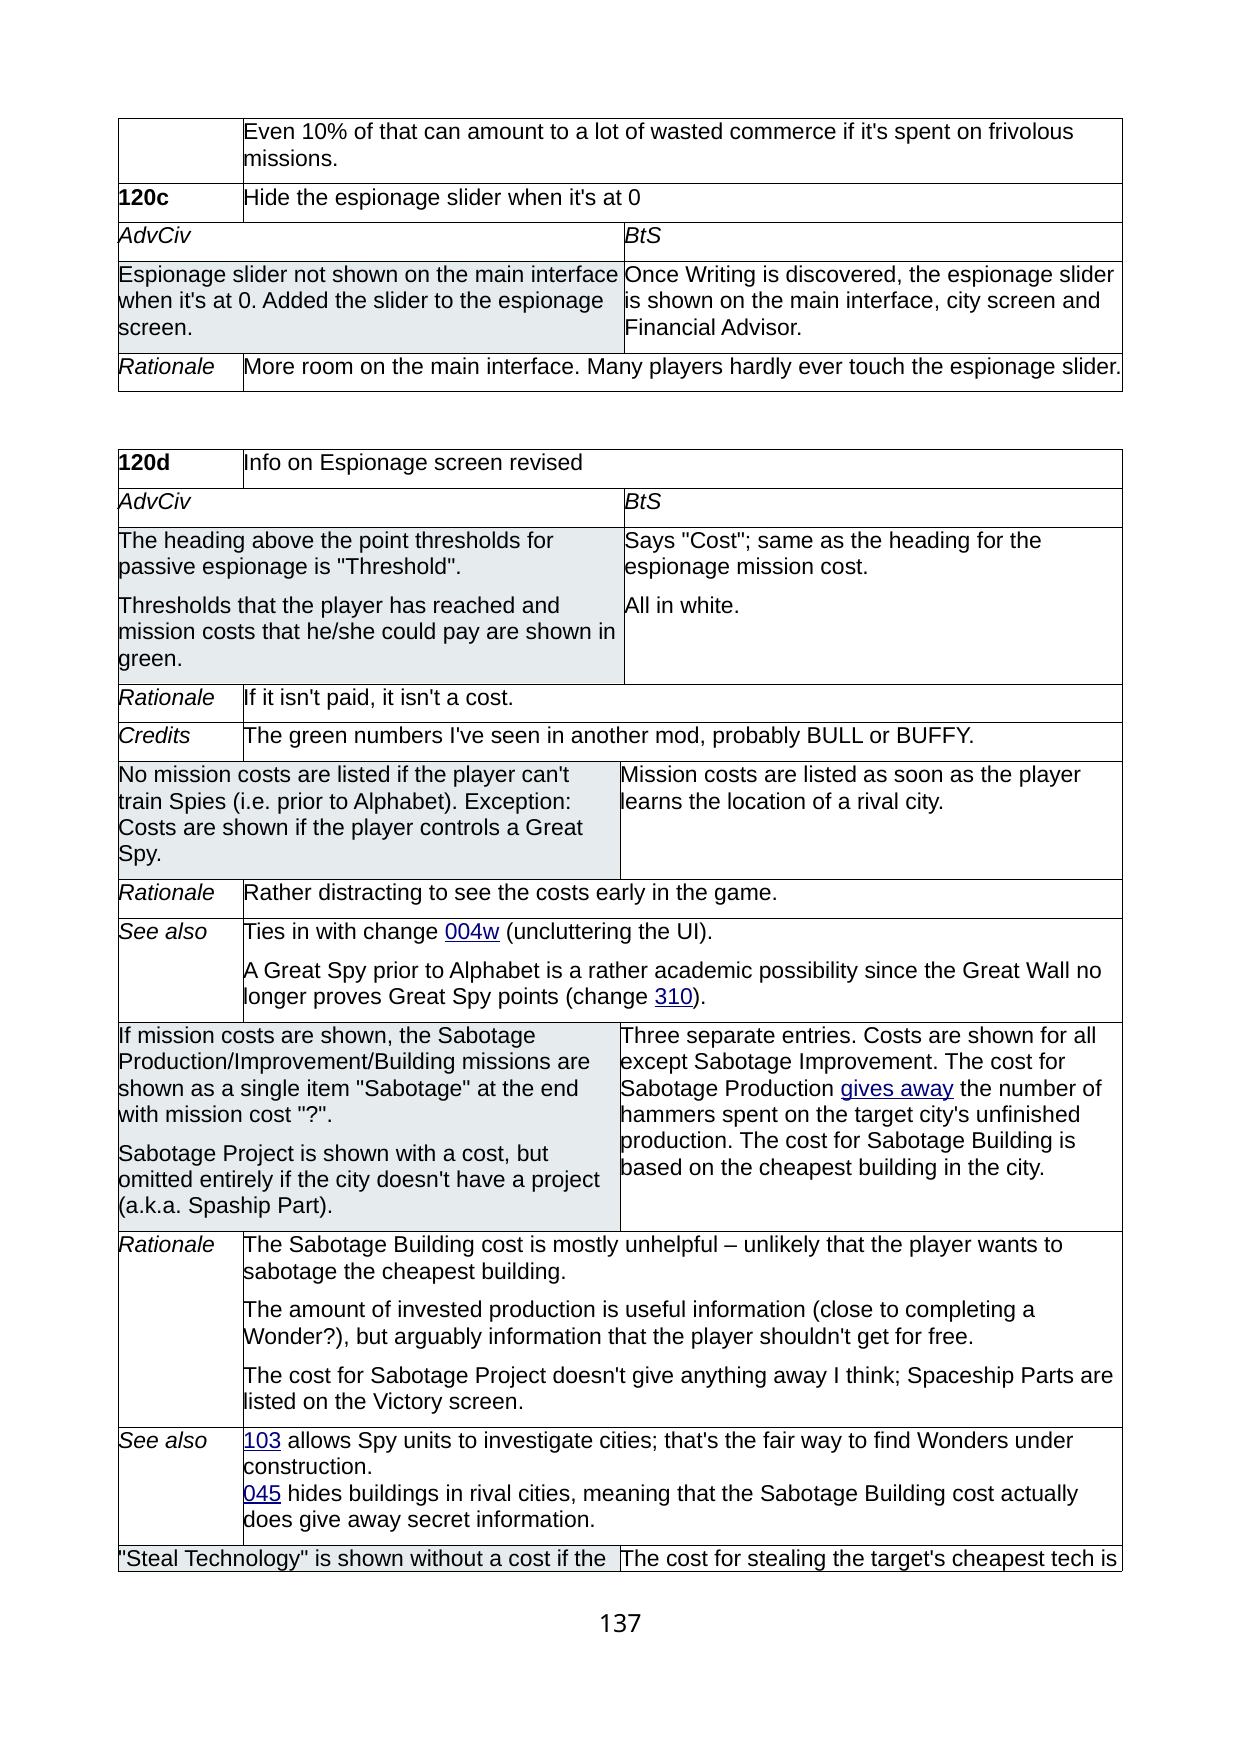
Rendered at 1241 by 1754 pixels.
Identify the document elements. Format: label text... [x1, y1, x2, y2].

table_cell The Sabotage Building cost is mostly unhelpful – unlikely that the player wants to sabotage the cheapest building. The amount of invested production is useful information (close to completing a Wonder?), but arguably information that the player shouldn't get for free. The cost for Sabotage Project doesn't give anything away I think; Spaceship Parts are listed on the Victory screen. [244, 1232, 1122, 1427]
table_header 120d [119, 450, 243, 488]
table_cell More room on the main interface. Many players hardly ever touch the espionage slider. [244, 354, 1122, 391]
table_cell AdvCiv [119, 223, 624, 261]
table_cell Three separate entries. Costs are shown for all except Sabotage Improvement. The cost for Sabotage Production gives away the number of hammers spent on the target city's unfinished production. The cost for Sabotage Building is based on the cheapest building in the city. [621, 1023, 1122, 1231]
table_cell Rationale [119, 880, 243, 918]
table_cell If mission costs are shown, the Sabotage Production/Improvement/Building missions are shown as a single item "Sabotage" at the end with mission cost "?". Sabotage Project is shown with a cost, but omitted entirely if the city doesn't have a project (a.k.a. Spaship Part). [119, 1023, 620, 1231]
table_cell BtS [625, 223, 1122, 261]
table_cell 103 allows Spy units to investigate cities; that's the fair way to find Wonders under construction. 045 hides buildings in rival cities, meaning that the Sabotage Building cost actually does give away secret information. [244, 1428, 1122, 1544]
table_cell 120c [119, 184, 243, 222]
table_cell Rationale [119, 685, 243, 722]
table_cell Credits [119, 723, 243, 761]
table_cell Espionage slider not shown on the main interface when it's at 0. Added the slider to the espionage screen. [119, 262, 624, 353]
table_cell The cost for stealing the target's cheapest tech is [621, 1546, 1122, 1571]
table_cell Rationale [119, 1232, 243, 1427]
table_header Info on Espionage screen revised [244, 450, 1122, 488]
table_cell The heading above the point thresholds for passive espionage is "Threshold". Thresholds that the player has reached and mission costs that he/she could pay are shown in green. [119, 528, 624, 683]
table_cell The green numbers I've seen in another mod, probably BULL or BUFFY. [244, 723, 1122, 761]
table_cell Rather distracting to see the costs early in the game. [244, 880, 1122, 918]
table_cell If it isn't paid, it isn't a cost. [244, 685, 1122, 722]
table_cell See also [119, 1428, 243, 1544]
table_cell No mission costs are listed if the player can't train Spies (i.e. prior to Alphabet). Exception: Costs are shown if the player controls a Great Spy. [119, 762, 620, 879]
table_cell Once Writing is discovered, the espionage slider is shown on the main interface, city screen and Financial Advisor. [625, 262, 1122, 353]
table_cell AdvCiv [119, 489, 624, 527]
table_cell Says "Cost"; same as the heading for the espionage mission cost. All in white. [625, 528, 1122, 683]
table_cell Mission costs are listed as soon as the player learns the location of a rival city. [621, 762, 1122, 879]
table_cell Rationale [119, 354, 243, 391]
table_cell Ties in with change 004w (uncluttering the UI). A Great Spy prior to Alphabet is a rather academic possibility since the Great Wall no longer proves Great Spy points (change 310). [244, 919, 1122, 1022]
table_cell See also [119, 919, 243, 1022]
table_cell "Steal Technology" is shown without a cost if the [119, 1546, 620, 1571]
table_cell Even 10% of that can amount to a lot of wasted commerce if it's spent on frivolous missions. [244, 119, 1122, 183]
table_cell [119, 119, 243, 183]
table_cell BtS [625, 489, 1122, 527]
table_cell Hide the espionage slider when it's at 0 [244, 184, 1122, 222]
